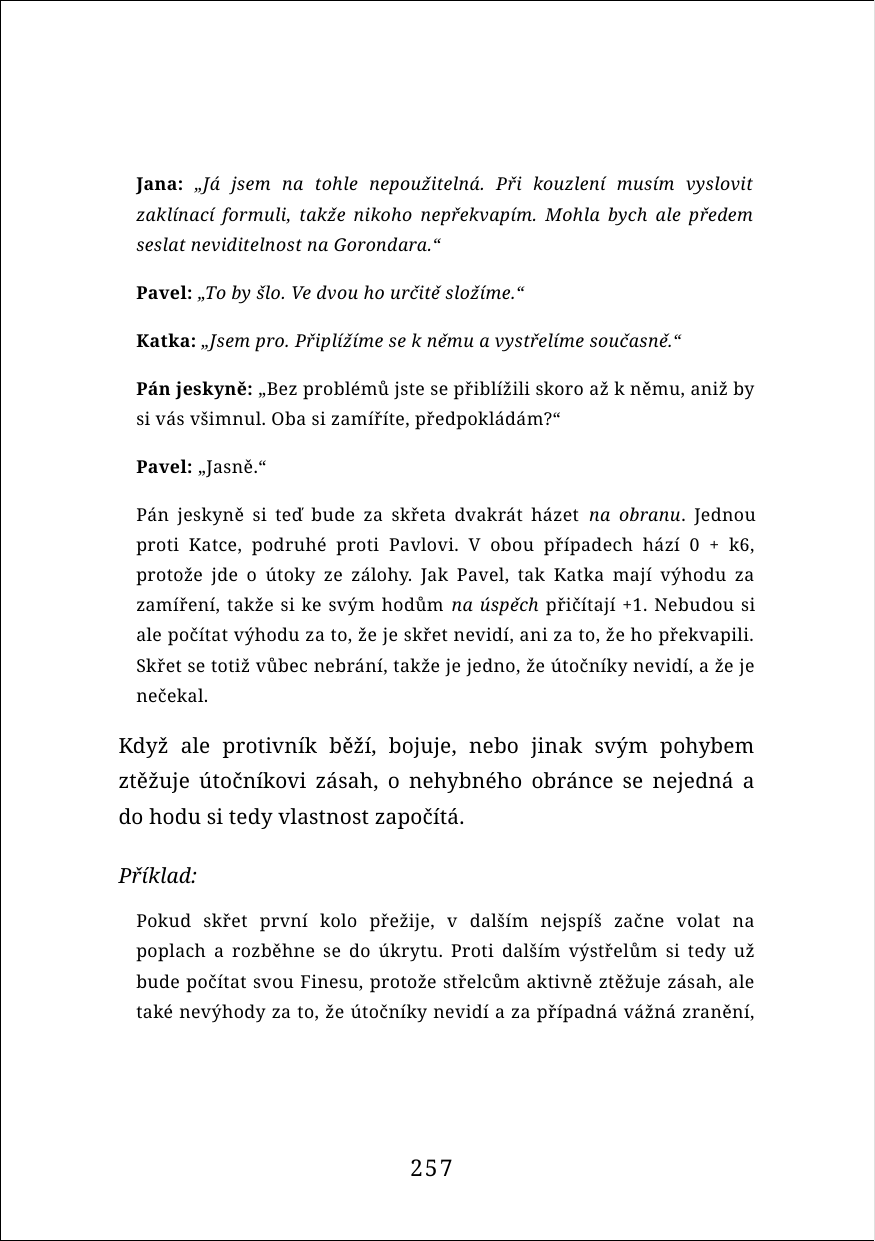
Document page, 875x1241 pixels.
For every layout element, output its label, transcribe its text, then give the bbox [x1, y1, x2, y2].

text Když ale protivník běží, bojuje, nebo jinak svým pohybem ztěžuje útočníkovi zásah, o nehybného obránce se nejedná a do hodu si tedy vlastnost započítá. [118, 731, 756, 831]
text Jana: „Já jsem na tohle nepoužitelná. Při kouzlení musím vyslovit zaklínací formuli, takže nikoho nepřekvapím. Mohla bych ale předem seslat neviditelnost na Gorondara.“ [136, 172, 756, 256]
text Pokud skřet první kolo přežije, v dalším nejspíš začne volat na poplach a rozběhne se do úkrytu. Proti dalším výstřelům si tedy už bude počítat svou Finesu, protože střelcům aktivně ztěžuje zásah, ale také nevýhody za to, že útočníky nevidí a za případná vážná zranění, [136, 909, 756, 1023]
text Pavel: „Jasně.“ [136, 454, 756, 478]
text Pán jeskyně si teď bude za skřeta dvakrát házet na obranu. Jednou proti Katce, podruhé proti Pavlovi. V obou případech hází 0 + k6, protože jde o útoky ze zálohy. Jak Pavel, tak Katka mají výhodu za zamíření, takže si ke svým hodům na úspěch přičítají +1. Nebudou si ale počítat výhodu za to, že je skřet nevidí, ani za to, že ho překvapili. Skřet se totiž vůbec nebrání, takže je jedno, že útočníky nevidí, a že je nečekal. [136, 502, 756, 707]
text Pán jeskyně: „Bez problémů jste se přiblížili skoro až k němu, aniž by si vás všimnul. Oba si zamíříte, předpokládám?“ [136, 376, 756, 430]
text Katka: „Jsem pro. Připlížíme se k němu a vystřelíme současně.“ [136, 328, 756, 352]
text Pavel: „To by šlo. Ve dvou ho určitě složíme.“ [136, 280, 756, 304]
text Příklad: [118, 861, 756, 890]
